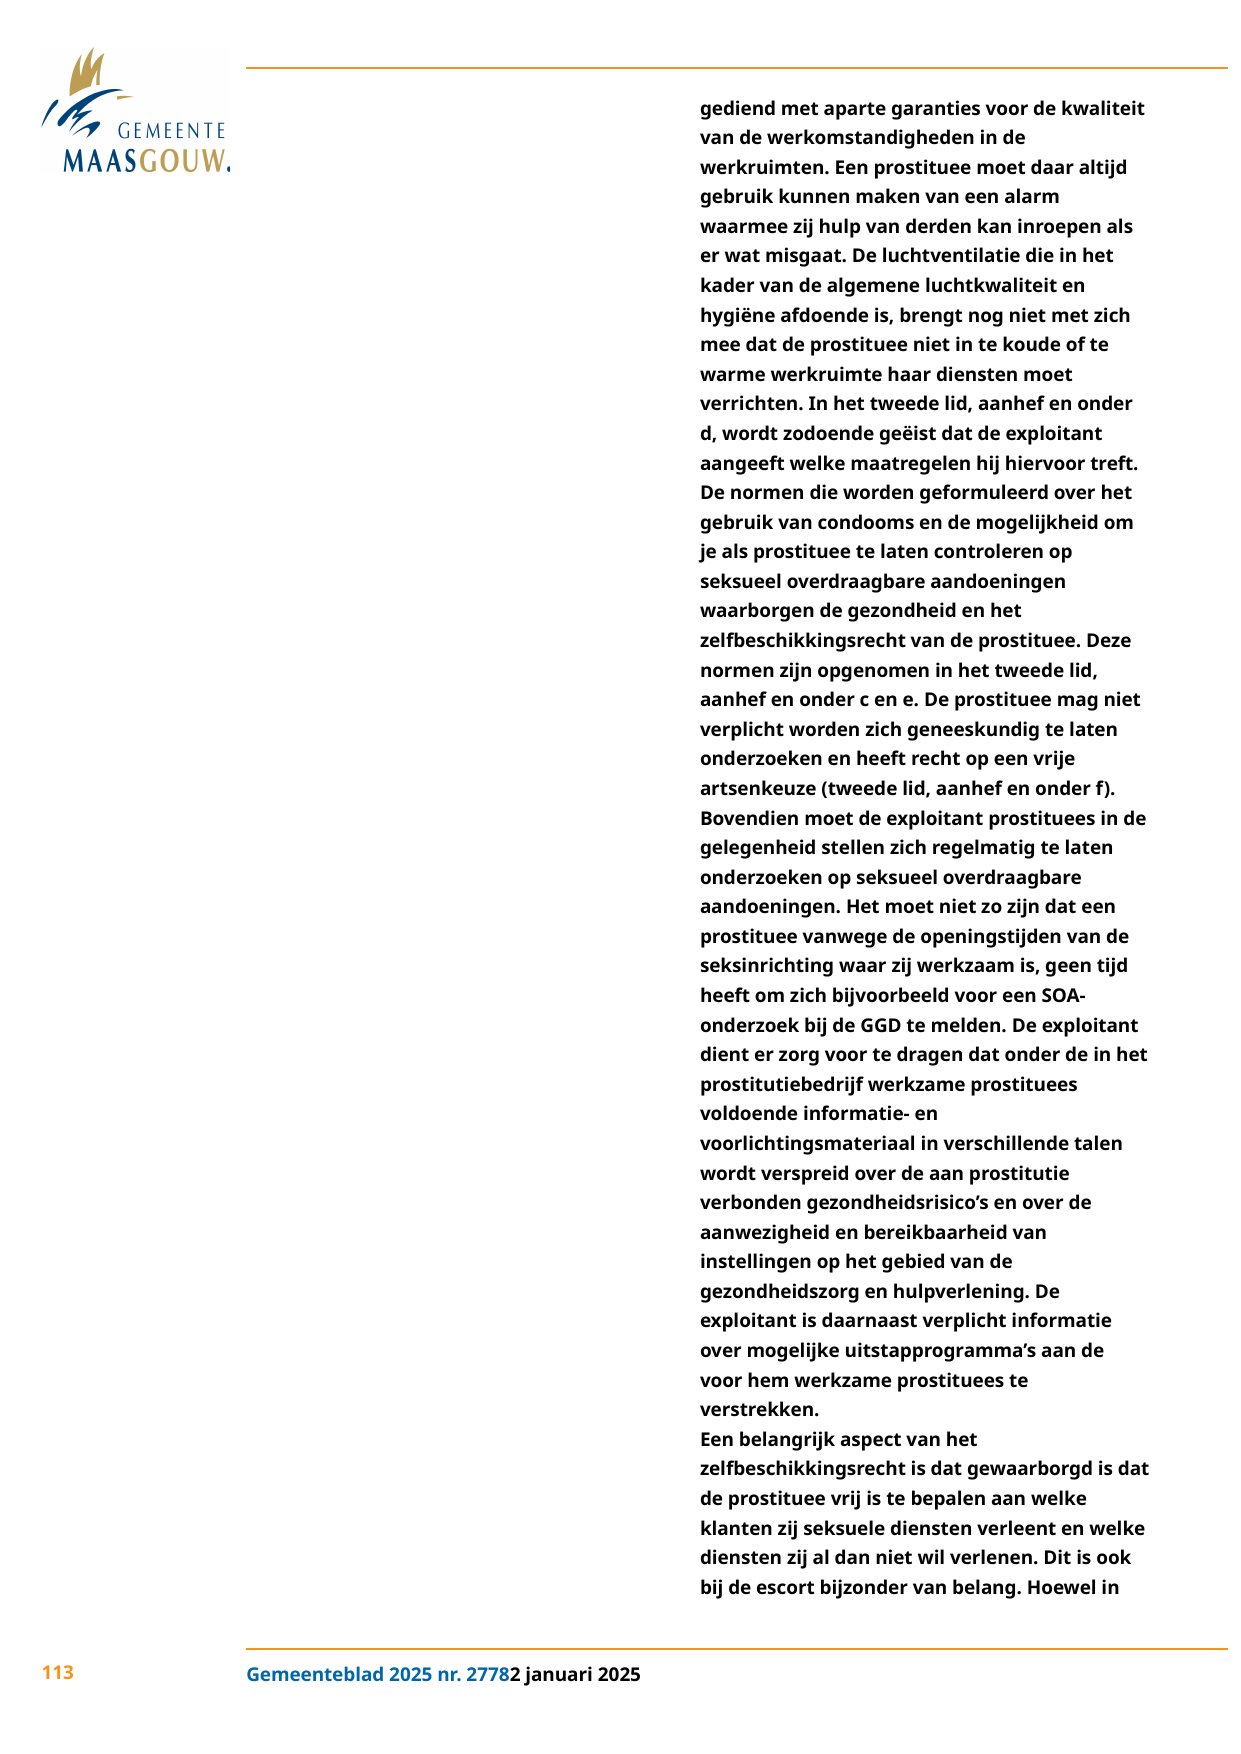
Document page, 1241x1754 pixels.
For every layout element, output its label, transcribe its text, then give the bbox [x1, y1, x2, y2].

table_cell [248, 95, 700, 1600]
table_cell gediend met aparte garanties voor de kwaliteit van de werkomstandigheden in de werkruimten. Een prostituee moet daar altijd gebruik kunnen maken van een alarm waarmee zij hulp van derden kan inroepen als er wat misgaat. De luchtventilatie die in het kader van de algemene luchtkwaliteit en hygiëne afdoende is, brengt nog niet met zich mee dat de prostituee niet in te koude of te warme werkruimte haar diensten moet verrichten. In het tweede lid, aanhef en onder d, wordt zodoende geëist dat de exploitant aangeeft welke maatregelen hij hiervoor treft. De normen die worden geformuleerd over het gebruik van condooms en de mogelijkheid om je als prostituee te laten controleren op seksueel overdraagbare aandoeningen waarborgen de gezondheid en het zelfbeschikkingsrecht van de prostituee. Deze normen zijn opgenomen in het tweede lid, aanhef en onder c en e. De prostituee mag niet verplicht worden zich geneeskundig te laten onderzoeken en heeft recht op een vrije artsenkeuze (tweede lid, aanhef en onder f). Bovendien moet de exploitant prostituees in de gelegenheid stellen zich regelmatig te laten onderzoeken op seksueel overdraagbare aandoeningen. Het moet niet zo zijn dat een prostituee vanwege de openingstijden van de seksinrichting waar zij werkzaam is, geen tijd heeft om zich bijvoorbeeld voor een SOA-onderzoek bij de GGD te melden. De exploitant dient er zorg voor te dragen dat onder de in het prostitutiebedrijf werkzame prostituees voldoende informatie- en voorlichtingsmateriaal in verschillende talen wordt verspreid over de aan prostitutie verbonden gezondheidsrisico’s en over de aanwezigheid en bereikbaarheid van instellingen op het gebied van de gezondheidszorg en hulpverlening. De exploitant is daarnaast verplicht informatie over mogelijke uitstapprogramma’s aan de voor hem werkzame prostituees te verstrekken. Een belangrijk aspect van het zelfbeschikkingsrecht is dat gewaarborgd is dat de prostituee vrij is te bepalen aan welke klanten zij seksuele diensten verleent en welke diensten zij al dan niet wil verlenen. Dit is ook bij de escort bijzonder van belang. Hoewel in [700, 95, 1152, 1600]
picture [41, 47, 231, 172]
